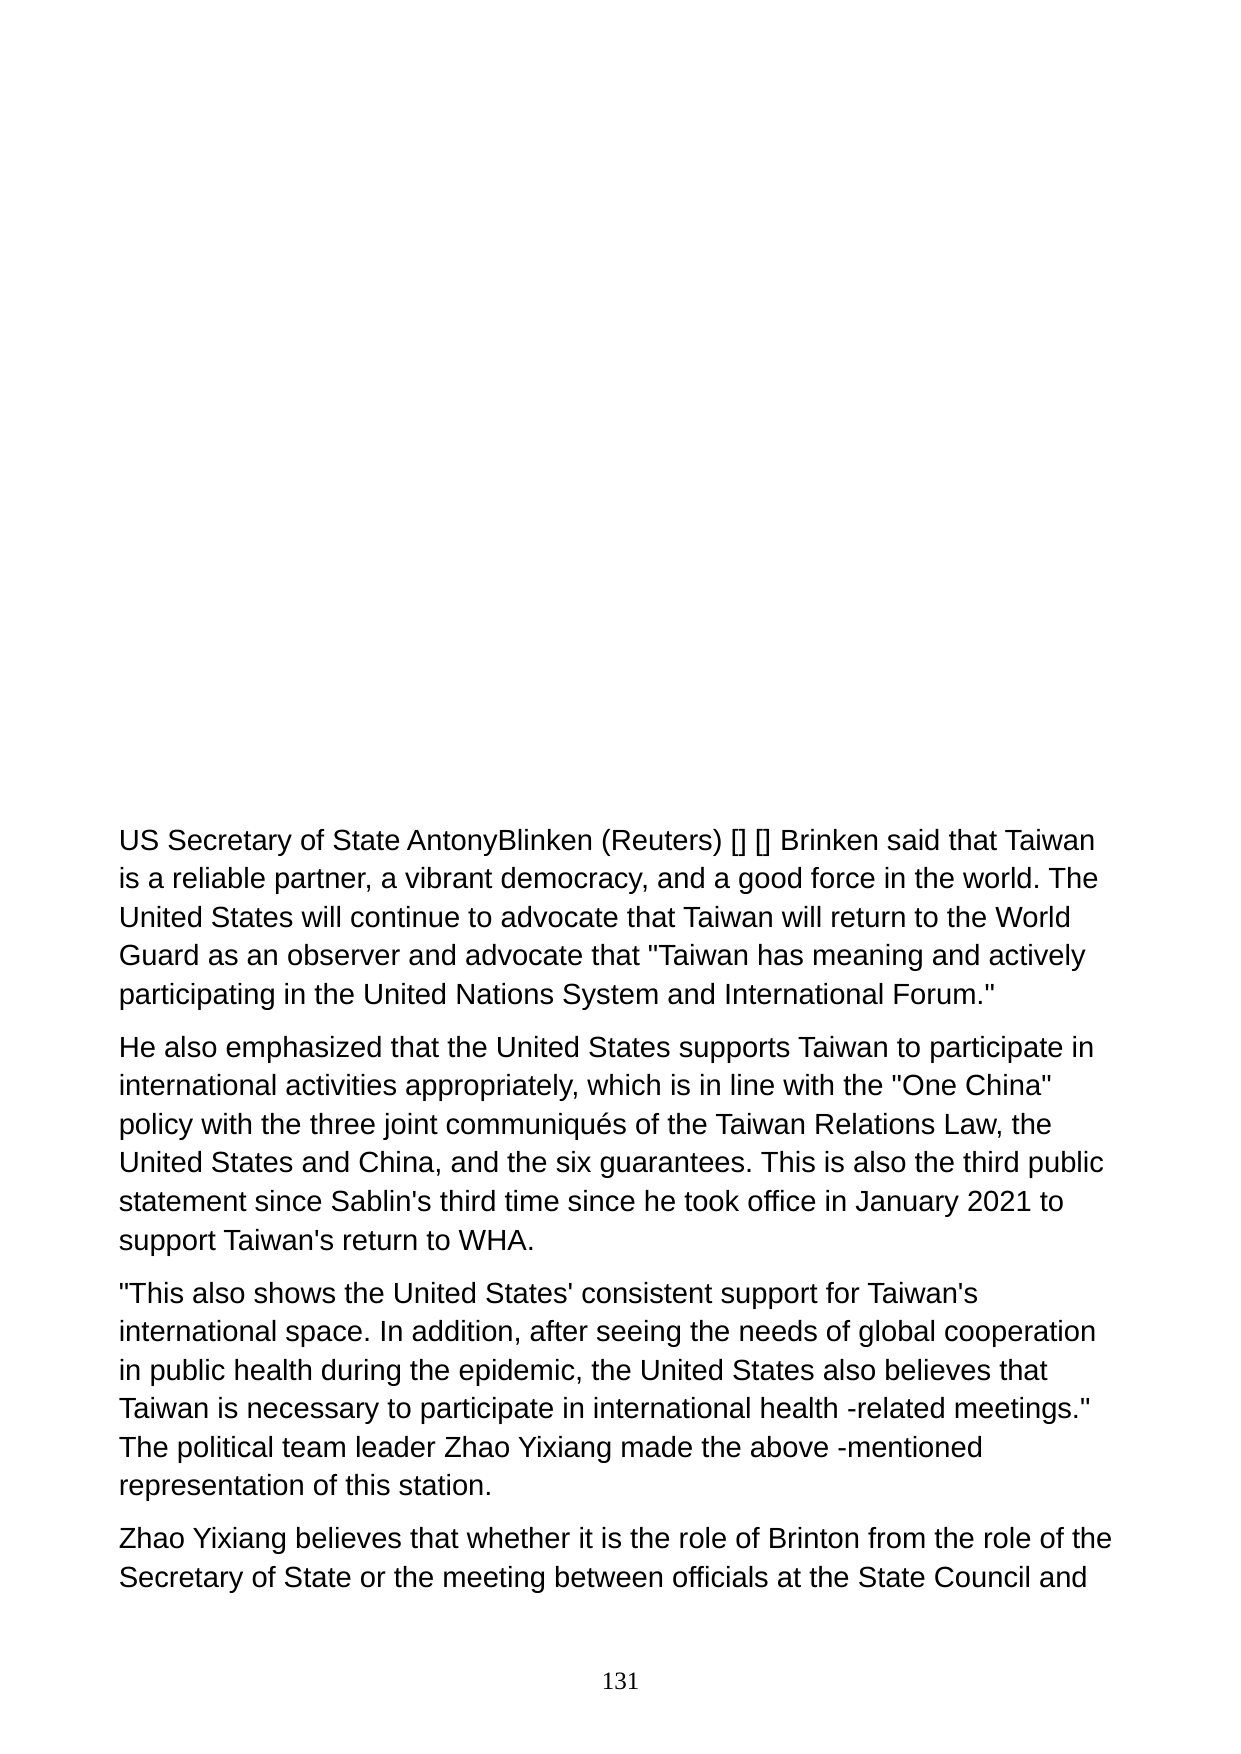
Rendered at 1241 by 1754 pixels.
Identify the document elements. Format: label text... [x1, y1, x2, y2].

text "This also shows the United States' consistent support for Taiwan's international space. In addition, after seeing the needs of global cooperation in public health during the epidemic, the United States also believes that Taiwan is necessary to participate in international health -related meetings." The political team leader Zhao Yixiang made the above -mentioned representation of this station. [118, 1276, 1122, 1502]
text US Secretary of State AntonyBlinken (Reuters) [] [] Brinken said that Taiwan is a reliable partner, a vibrant democracy, and a good force in the world. The United States will continue to advocate that Taiwan will return to the World Guard as an observer and advocate that "Taiwan has meaning and actively participating in the United Nations System and International Forum." [118, 118, 1122, 1010]
text He also emphasized that the United States supports Taiwan to participate in international activities appropriately, which is in line with the "One China" policy with the three joint communiqués of the Taiwan Relations Law, the United States and China, and the six guarantees. This is also the third public statement since Sablin's third time since he took office in January 2021 to support Taiwan's return to WHA. [118, 1030, 1122, 1256]
text Zhao Yixiang believes that whether it is the role of Brinton from the role of the Secretary of State or the meeting between officials at the State Council and [118, 1522, 1122, 1594]
